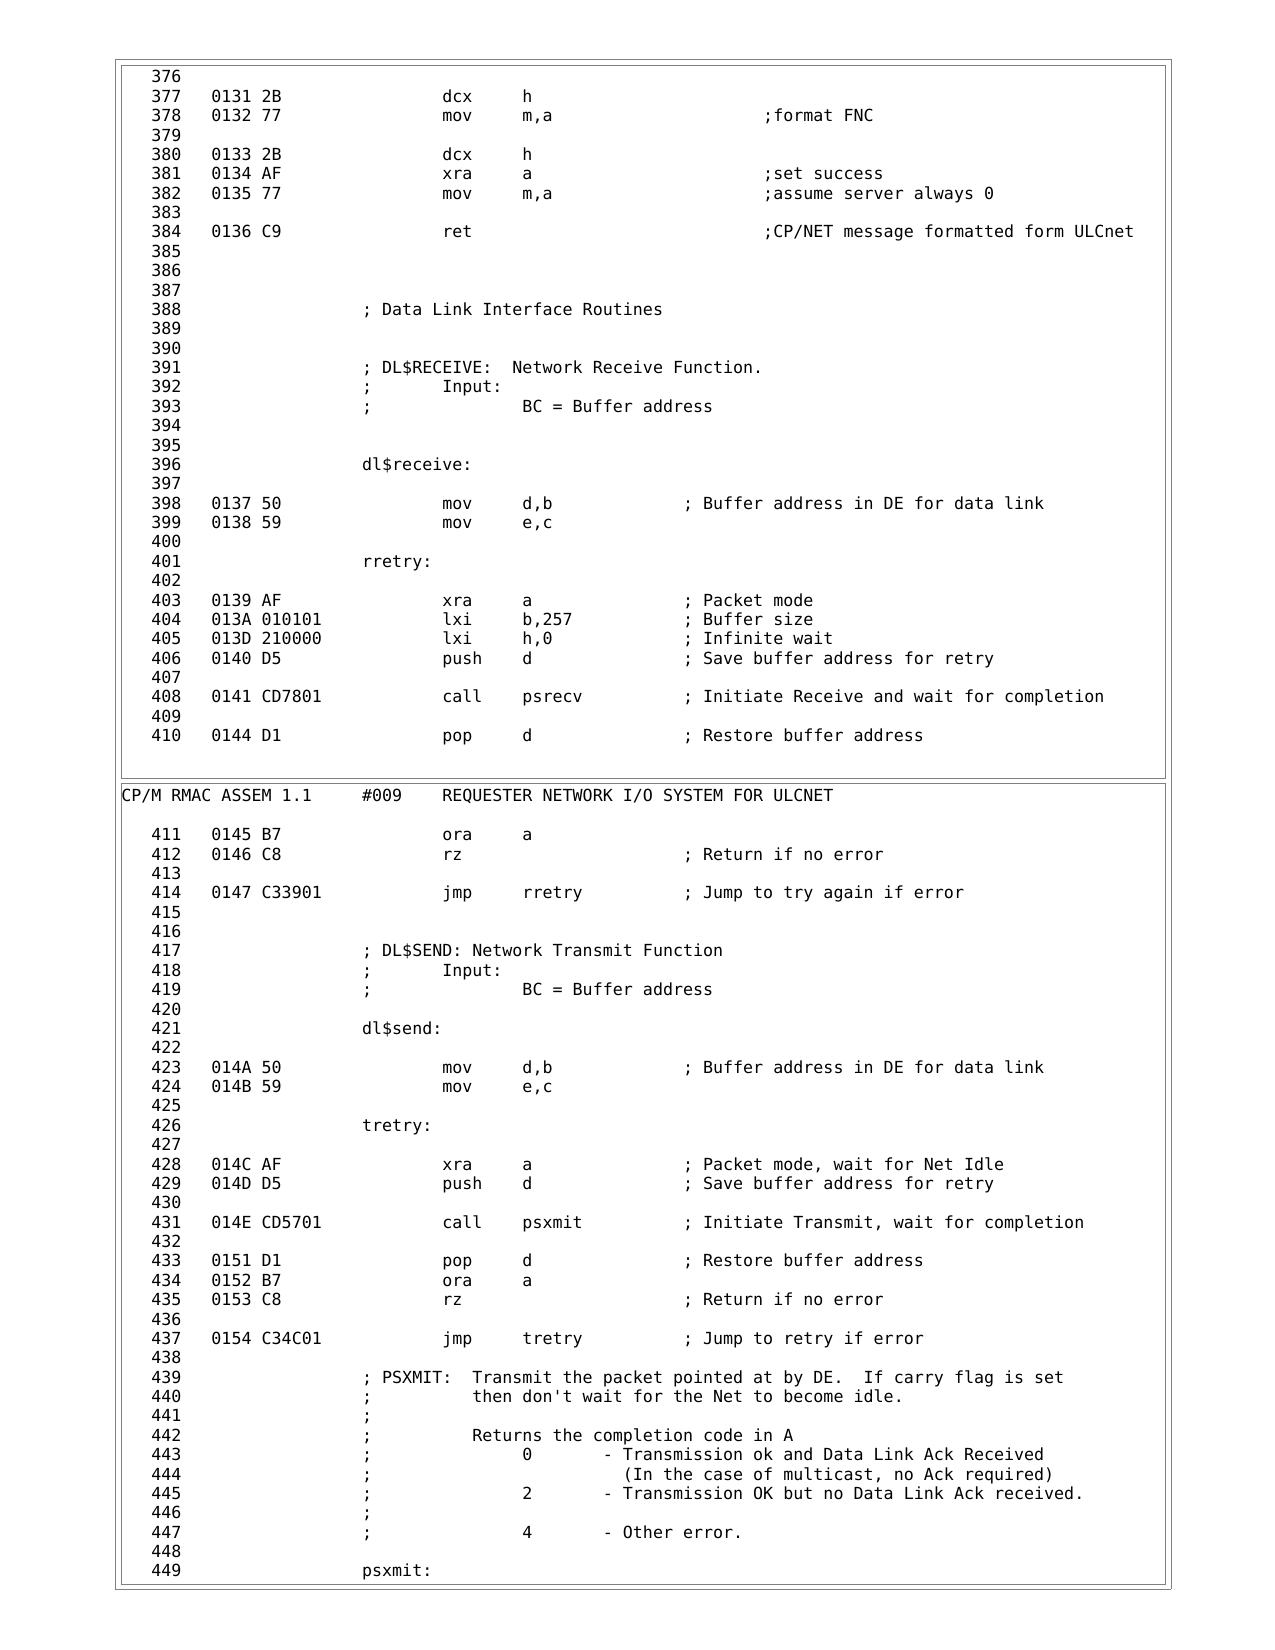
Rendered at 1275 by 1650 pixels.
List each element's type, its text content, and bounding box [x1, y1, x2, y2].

table_cell 376 377 0131 2B dcx h 378 0132 77 mov m,a ;format FNC 379 380 0133 2B dcx h 381 0134 AF xra a ;set success 382 0135 77 mov m,a ;assume server always 0 383 384 0136 C9 ret ;CP/NET message formatted form ULCnet 385 386 387 388 ; Data Link Interface Routines 389 390 391 ; DL$RECEIVE: Network Receive Function. 392 ; Input: 393 ; BC = Buffer address 394 395 396 dl$receive: 397 398 0137 50 mov d,b ; Buffer address in DE for data link 399 0138 59 mov e,c 400 401 rretry: 402 403 0139 AF xra a ; Packet mode 404 013A 010101 lxi b,257 ; Buffer size 405 013D 210000 lxi h,0 ; Infinite wait 406 0140 D5 push d ; Save buffer address for retry 407 408 0141 CD7801 call psrecv ; Initiate Receive and wait for completion 409 410 0144 D1 pop d ; Restore buffer address [118, 60, 1168, 778]
table_cell CP/M RMAC ASSEM 1.1 #009 REQUESTER NETWORK I/O SYSTEM FOR ULCNET 411 0145 B7 ora a 412 0146 C8 rz ; Return if no error 413 414 0147 C33901 jmp rretry ; Jump to try again if error 415 416 417 ; DL$SEND: Network Transmit Function 418 ; Input: 419 ; BC = Buffer address 420 421 dl$send: 422 423 014A 50 mov d,b ; Buffer address in DE for data link 424 014B 59 mov e,c 425 426 tretry: 427 428 014C AF xra a ; Packet mode, wait for Net Idle 429 014D D5 push d ; Save buffer address for retry 430 431 014E CD5701 call psxmit ; Initiate Transmit, wait for completion 432 433 0151 D1 pop d ; Restore buffer address 434 0152 B7 ora a 435 0153 C8 rz ; Return if no error 436 437 0154 C34C01 jmp tretry ; Jump to retry if error 438 439 ; PSXMIT: Transmit the packet pointed at by DE. If carry flag is set 440 ; then don't wait for the Net to become idle. 441 ; 442 ; Returns the completion code in A 443 ; 0 - Transmission ok and Data Link Ack Received 444 ; (In the case of multicast, no Ack required) 445 ; 2 - Transmission OK but no Data Link Ack received. 446 ; 447 ; 4 - Other error. 448 449 psxmit: [118, 778, 1168, 1583]
